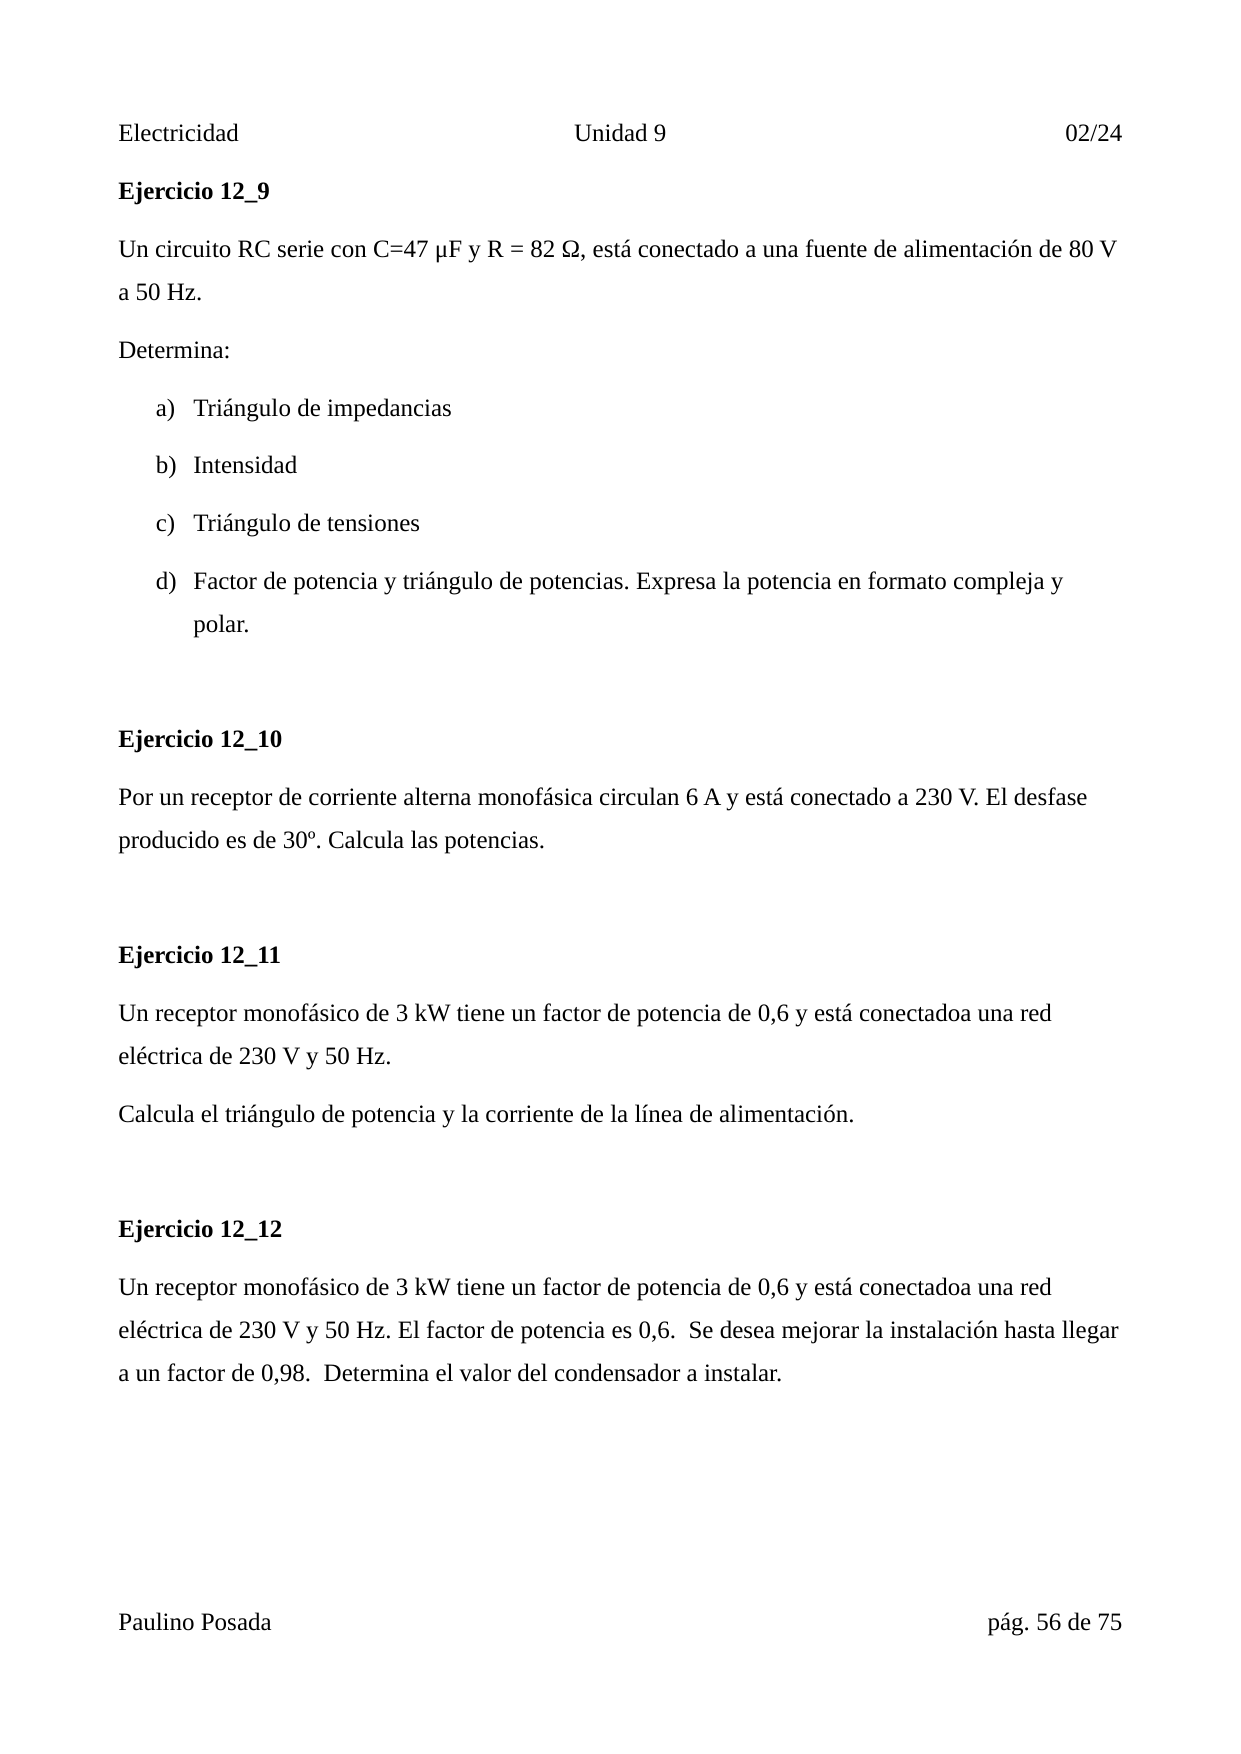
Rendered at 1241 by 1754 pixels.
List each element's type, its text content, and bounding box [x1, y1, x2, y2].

text Ejercicio 12_10 [118, 724, 1122, 753]
text Por un receptor de corriente alterna monofásica circulan 6 A y está conectado a 230 V. El desfase producido es de 30º. Calcula las potencias. [118, 782, 1122, 854]
text Determina: [118, 335, 1122, 364]
list Intensidad [156, 450, 1122, 479]
text Un circuito RC serie con C=47 μF y R = 82 Ω, está conectado a una fuente de alimentación de 80 V a 50 Hz. [118, 234, 1122, 306]
list Factor de potencia y triángulo de potencias. Expresa la potencia en formato compleja y polar. [156, 566, 1122, 638]
list Triángulo de impedancias [156, 393, 1122, 421]
text Un receptor monofásico de 3 kW tiene un factor de potencia de 0,6 y está conectadoa una red eléctrica de 230 V y 50 Hz. El factor de potencia es 0,6. Se desea mejorar la instalación hasta llegar a un factor de 0,98. Determina el valor del condensador a instalar. [118, 1272, 1122, 1387]
text Ejercicio 12_11 [118, 941, 1122, 969]
list Triángulo de tensiones [156, 508, 1122, 537]
text Ejercicio 12_9 [118, 176, 1122, 205]
text Calcula el triángulo de potencia y la corriente de la línea de alimentación. [118, 1099, 1122, 1128]
text Ejercicio 12_12 [118, 1214, 1122, 1243]
text Un receptor monofásico de 3 kW tiene un factor de potencia de 0,6 y está conectadoa una red eléctrica de 230 V y 50 Hz. [118, 998, 1122, 1070]
